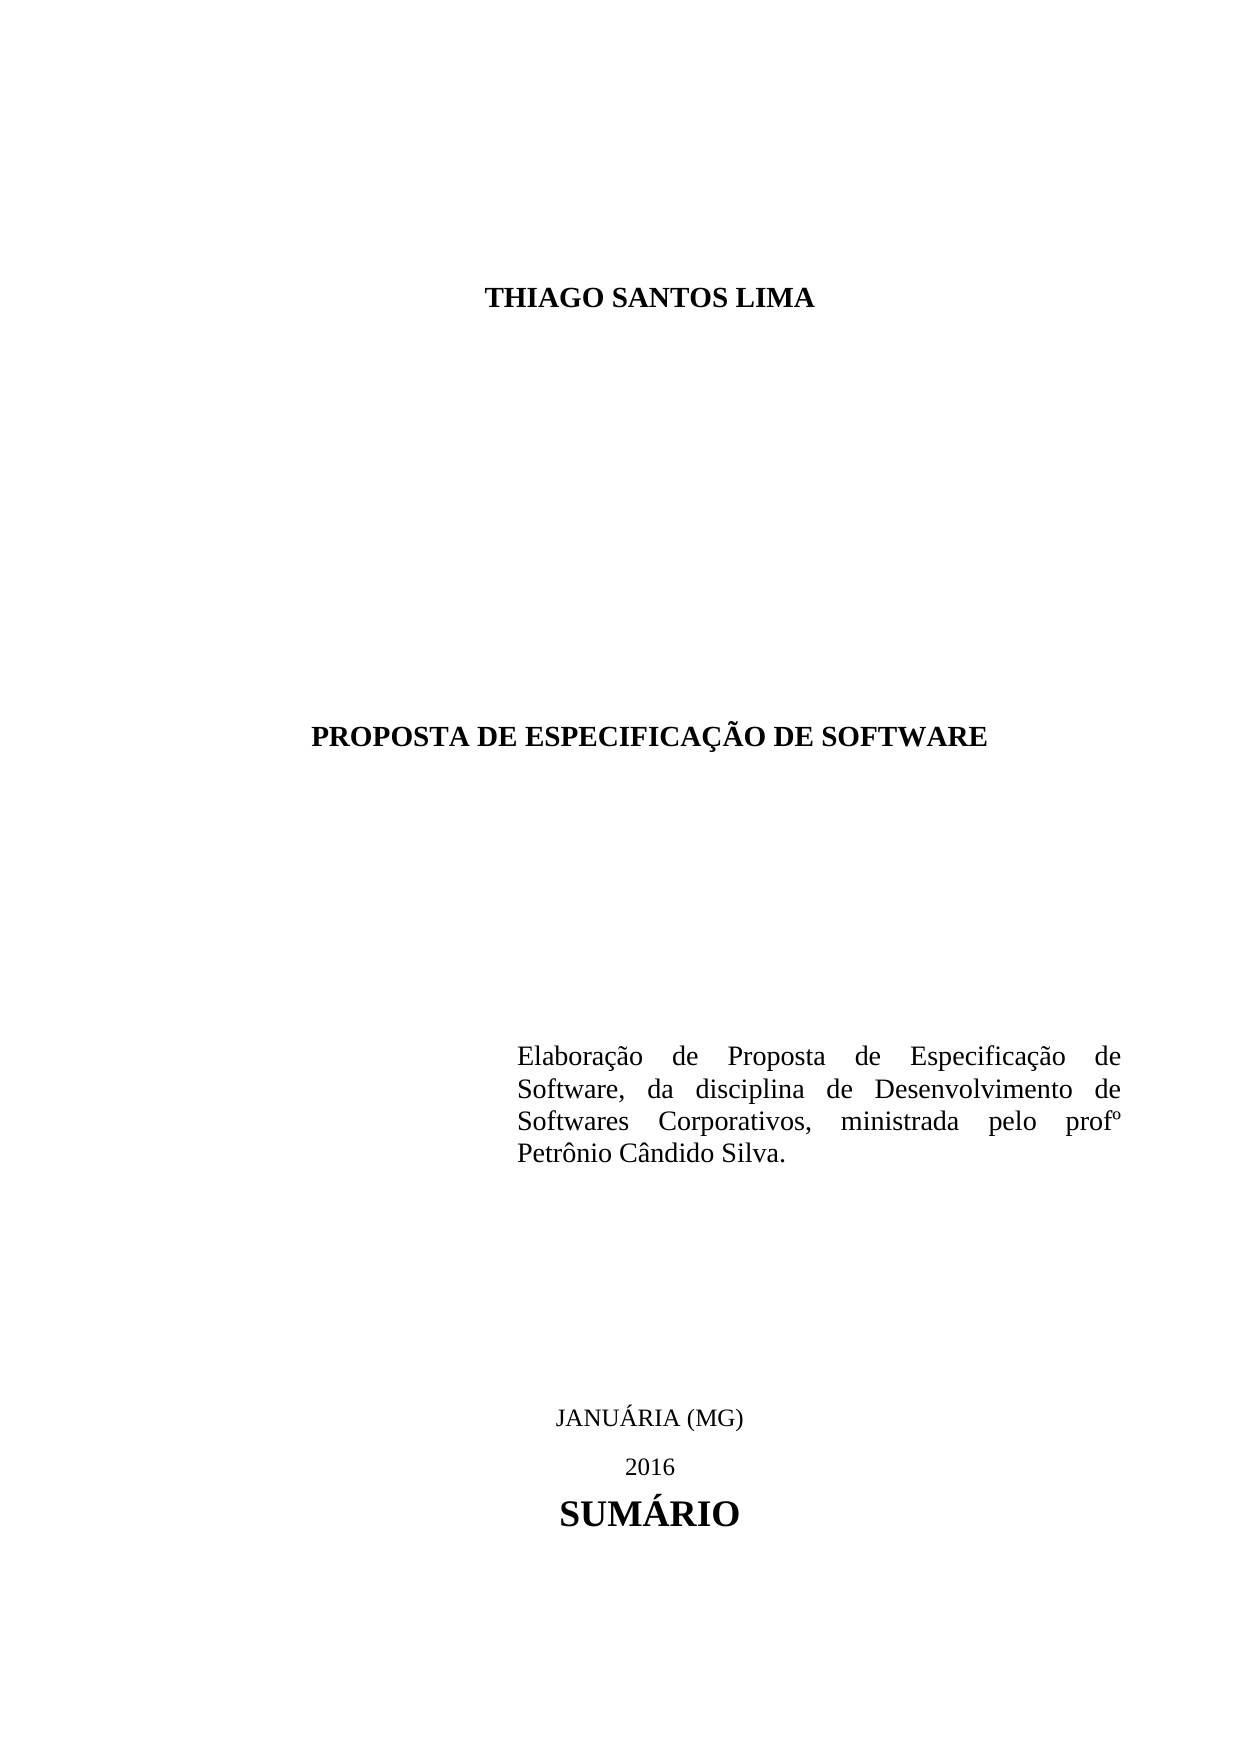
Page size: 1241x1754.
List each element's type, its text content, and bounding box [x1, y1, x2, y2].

text SUMÁRIO [177, 1491, 1122, 1534]
text THIAGO SANTOS LIMA [177, 281, 1122, 314]
text PROPOSTA DE ESPECIFICAÇÃO DE SOFTWARE [177, 719, 1122, 752]
text Elaboração de Proposta de Especificação de Software, da disciplina de Desenvolvimento de Softwares Corporativos, ministrada pelo profº Petrônio Cândido Silva. [517, 1039, 1122, 1169]
text 2016 [177, 1452, 1122, 1481]
text JANUÁRIA (MG) [177, 1403, 1122, 1431]
